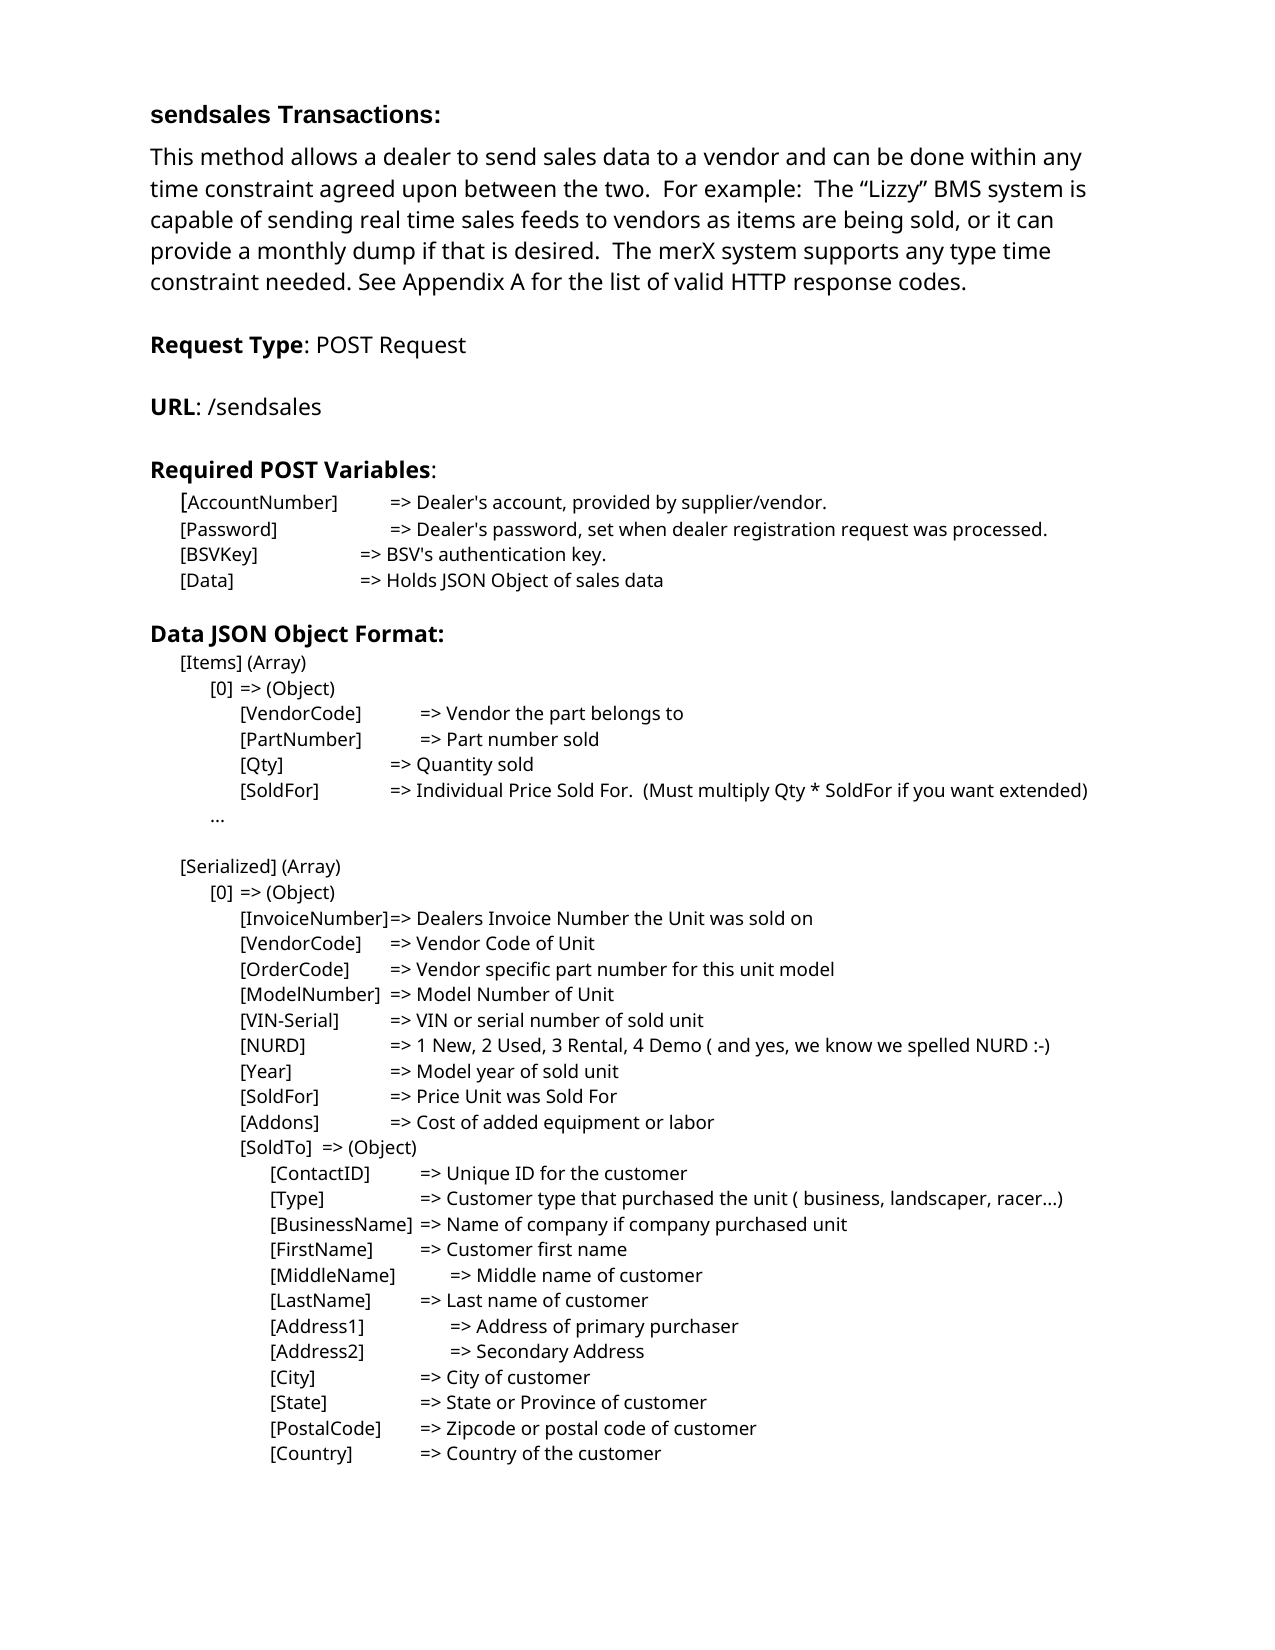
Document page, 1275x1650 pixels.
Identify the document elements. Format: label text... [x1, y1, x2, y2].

text [VIN-Serial] => VIN or serial number of sold unit [150, 1007, 1125, 1032]
text [0] => (Object) [150, 879, 1125, 905]
text [Password] => Dealer's password, set when dealer registration request was processed. [150, 516, 1125, 542]
text [Address2] => Secondary Address [150, 1339, 1125, 1364]
text ... [150, 803, 1125, 828]
text [BSVKey] => BSV's authentication key. [150, 542, 1125, 567]
text [VendorCode] => Vendor the part belongs to [150, 701, 1125, 726]
text [0] => (Object) [150, 675, 1125, 701]
text sendsales Transactions: [150, 100, 1125, 129]
text [SoldTo] => (Object) [150, 1134, 1125, 1160]
text [FirstName] => Customer first name [150, 1237, 1125, 1262]
text [BusinessName] => Name of company if company purchased unit [150, 1211, 1125, 1237]
text This method allows a dealer to send sales data to a vendor and can be done within any time constraint agreed upon between the two. For example: The “Lizzy” BMS system is capable of sending real time sales feeds to vendors as items are being sold, or it can provide a monthly dump if that is desired. The merX system supports any type time constraint needed. See Appendix A for the list of valid HTTP response codes. [150, 141, 1125, 297]
text [MiddleName] => Middle name of customer [150, 1262, 1125, 1288]
text [Address1] => Address of primary purchaser [150, 1313, 1125, 1339]
text [ModelNumber] => Model Number of Unit [150, 981, 1125, 1007]
text URL: /sendsales [150, 391, 1125, 422]
text [City] => City of customer [150, 1364, 1125, 1390]
text Data JSON Object Format: [150, 618, 1125, 649]
text [AccountNumber] => Dealer's account, provided by supplier/vendor. [150, 485, 1125, 516]
text [OrderCode] => Vendor specific part number for this unit model [150, 956, 1125, 981]
text [SoldFor] => Price Unit was Sold For [150, 1083, 1125, 1109]
text [SoldFor] => Individual Price Sold For. (Must multiply Qty * SoldFor if you want extended) [150, 777, 1125, 803]
text [PostalCode] => Zipcode or postal code of customer [150, 1415, 1125, 1441]
text [NURD] => 1 New, 2 Used, 3 Rental, 4 Demo ( and yes, we know we spelled NURD :-) [150, 1032, 1125, 1058]
text Required POST Variables: [150, 454, 1125, 485]
text [Year] => Model year of sold unit [150, 1058, 1125, 1083]
text [Data] => Holds JSON Object of sales data [150, 567, 1125, 593]
text [Addons] => Cost of added equipment or labor [150, 1109, 1125, 1134]
text [State] => State or Province of customer [150, 1390, 1125, 1415]
text [ContactID] => Unique ID for the customer [150, 1160, 1125, 1186]
text [InvoiceNumber] => Dealers Invoice Number the Unit was sold on [150, 905, 1125, 930]
text [Country] => Country of the customer [150, 1441, 1125, 1466]
text Request Type: POST Request [150, 329, 1125, 360]
text [LastName] => Last name of customer [150, 1288, 1125, 1313]
text [PartNumber] => Part number sold [150, 726, 1125, 752]
text [Serialized] (Array) [150, 854, 1125, 879]
text [Qty] => Quantity sold [150, 752, 1125, 777]
text [Type] => Customer type that purchased the unit ( business, landscaper, racer...) [150, 1186, 1125, 1211]
text [Items] (Array) [150, 649, 1125, 675]
text [VendorCode] => Vendor Code of Unit [150, 930, 1125, 956]
